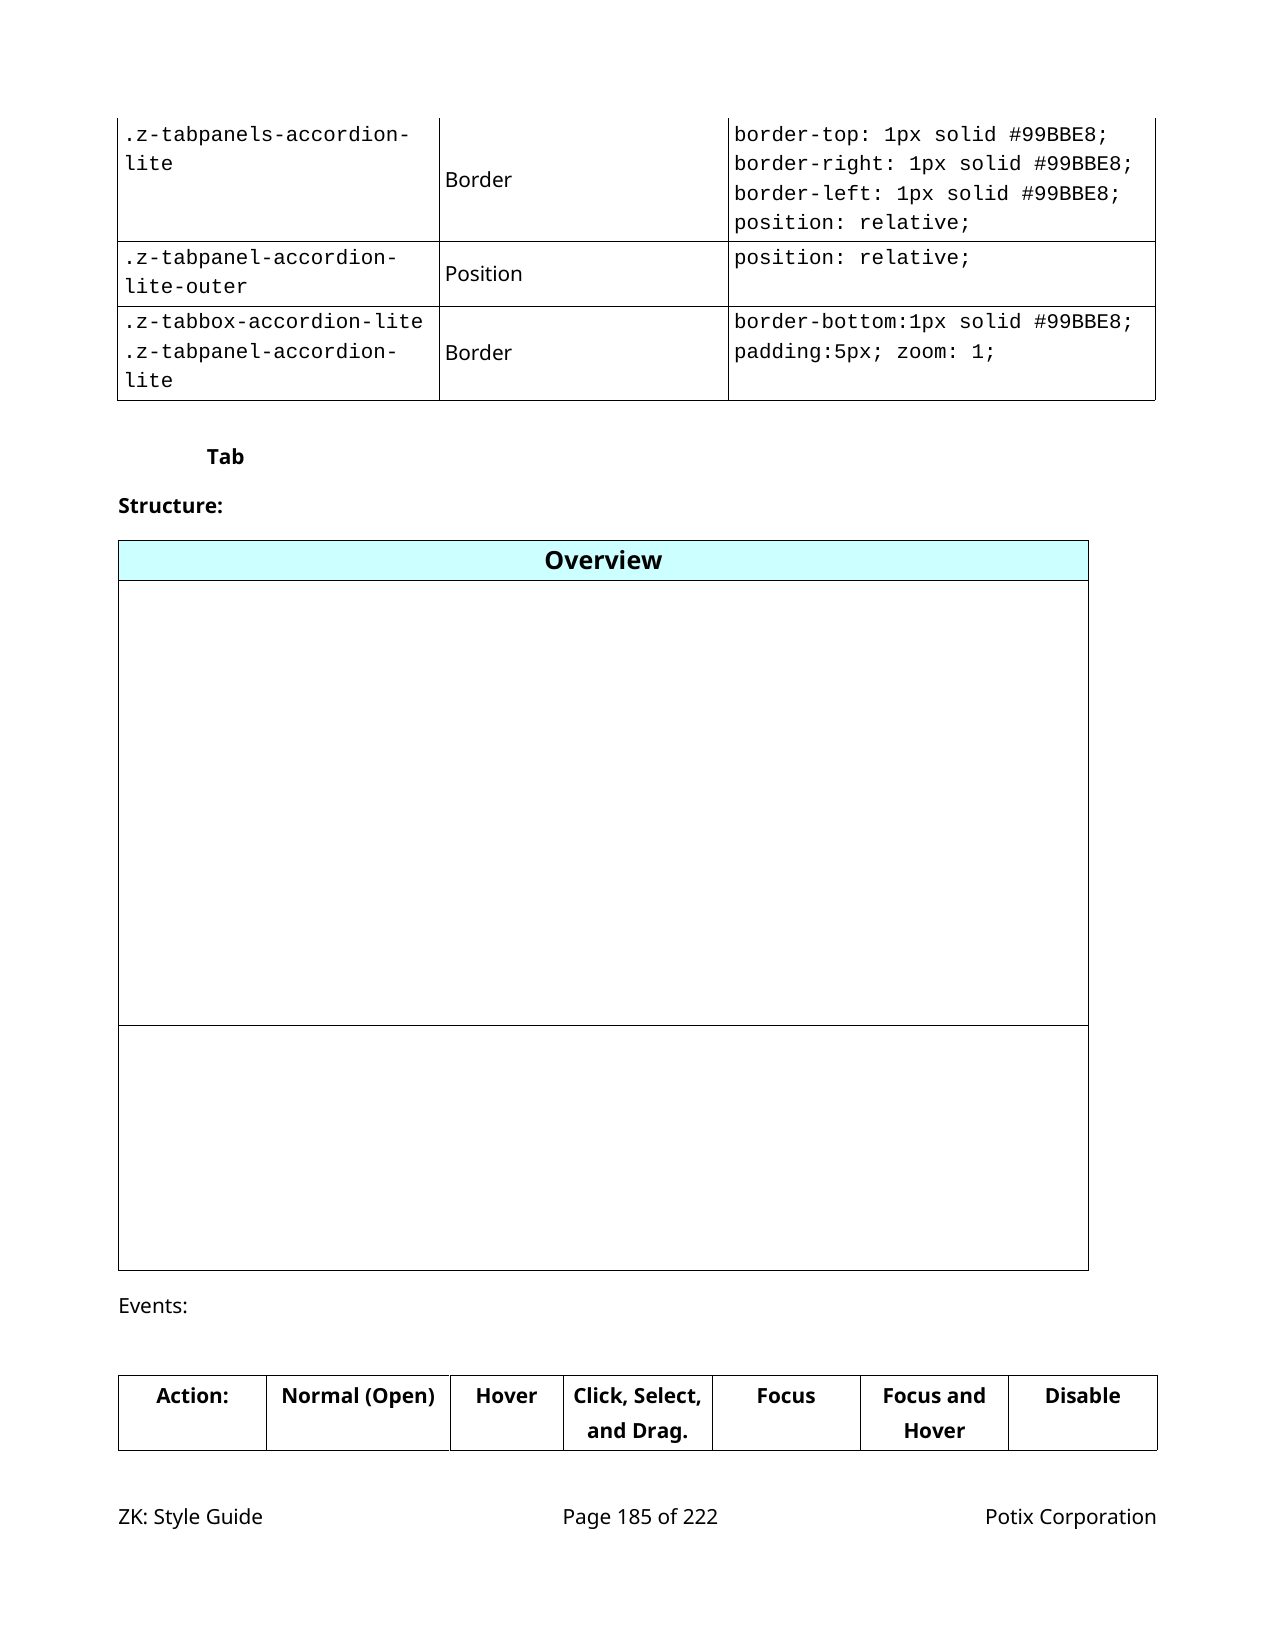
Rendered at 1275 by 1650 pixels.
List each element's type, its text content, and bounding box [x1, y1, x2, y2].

table_cell border-bottom:1px solid #99BBE8; padding:5px; zoom: 1; [729, 307, 1155, 400]
text Events: [118, 1291, 1157, 1355]
table_cell [119, 581, 1088, 1025]
table_cell .z-tabpanels-accordion-lite [118, 118, 439, 241]
table_cell Border [440, 307, 728, 400]
table_header Hover [451, 1376, 563, 1450]
table_header Disable [1009, 1376, 1157, 1450]
table_cell Border [440, 118, 728, 241]
table_header Focus and Hover [861, 1376, 1008, 1450]
table_cell .z-tabpanel-accordion-lite-outer [118, 242, 439, 306]
subtitle Tab [207, 442, 1157, 470]
table_header Click, Select, and Drag. [564, 1376, 712, 1450]
table_cell position: relative; [729, 242, 1155, 306]
table_cell .z-tabbox-accordion-lite .z-tabpanel-accordion-lite [118, 307, 439, 400]
table_cell border-top: 1px solid #99BBE8; border-right: 1px solid #99BBE8; border-left: 1px solid #99BBE8; position: relative; [729, 118, 1155, 241]
table_header Action: [119, 1376, 266, 1450]
table_cell [119, 1026, 1088, 1270]
table_header Focus [713, 1376, 860, 1450]
table_header Normal (Open) [267, 1376, 449, 1450]
text Structure: [118, 491, 1157, 519]
table_cell Position [440, 242, 728, 306]
table_header Overview [119, 541, 1088, 580]
